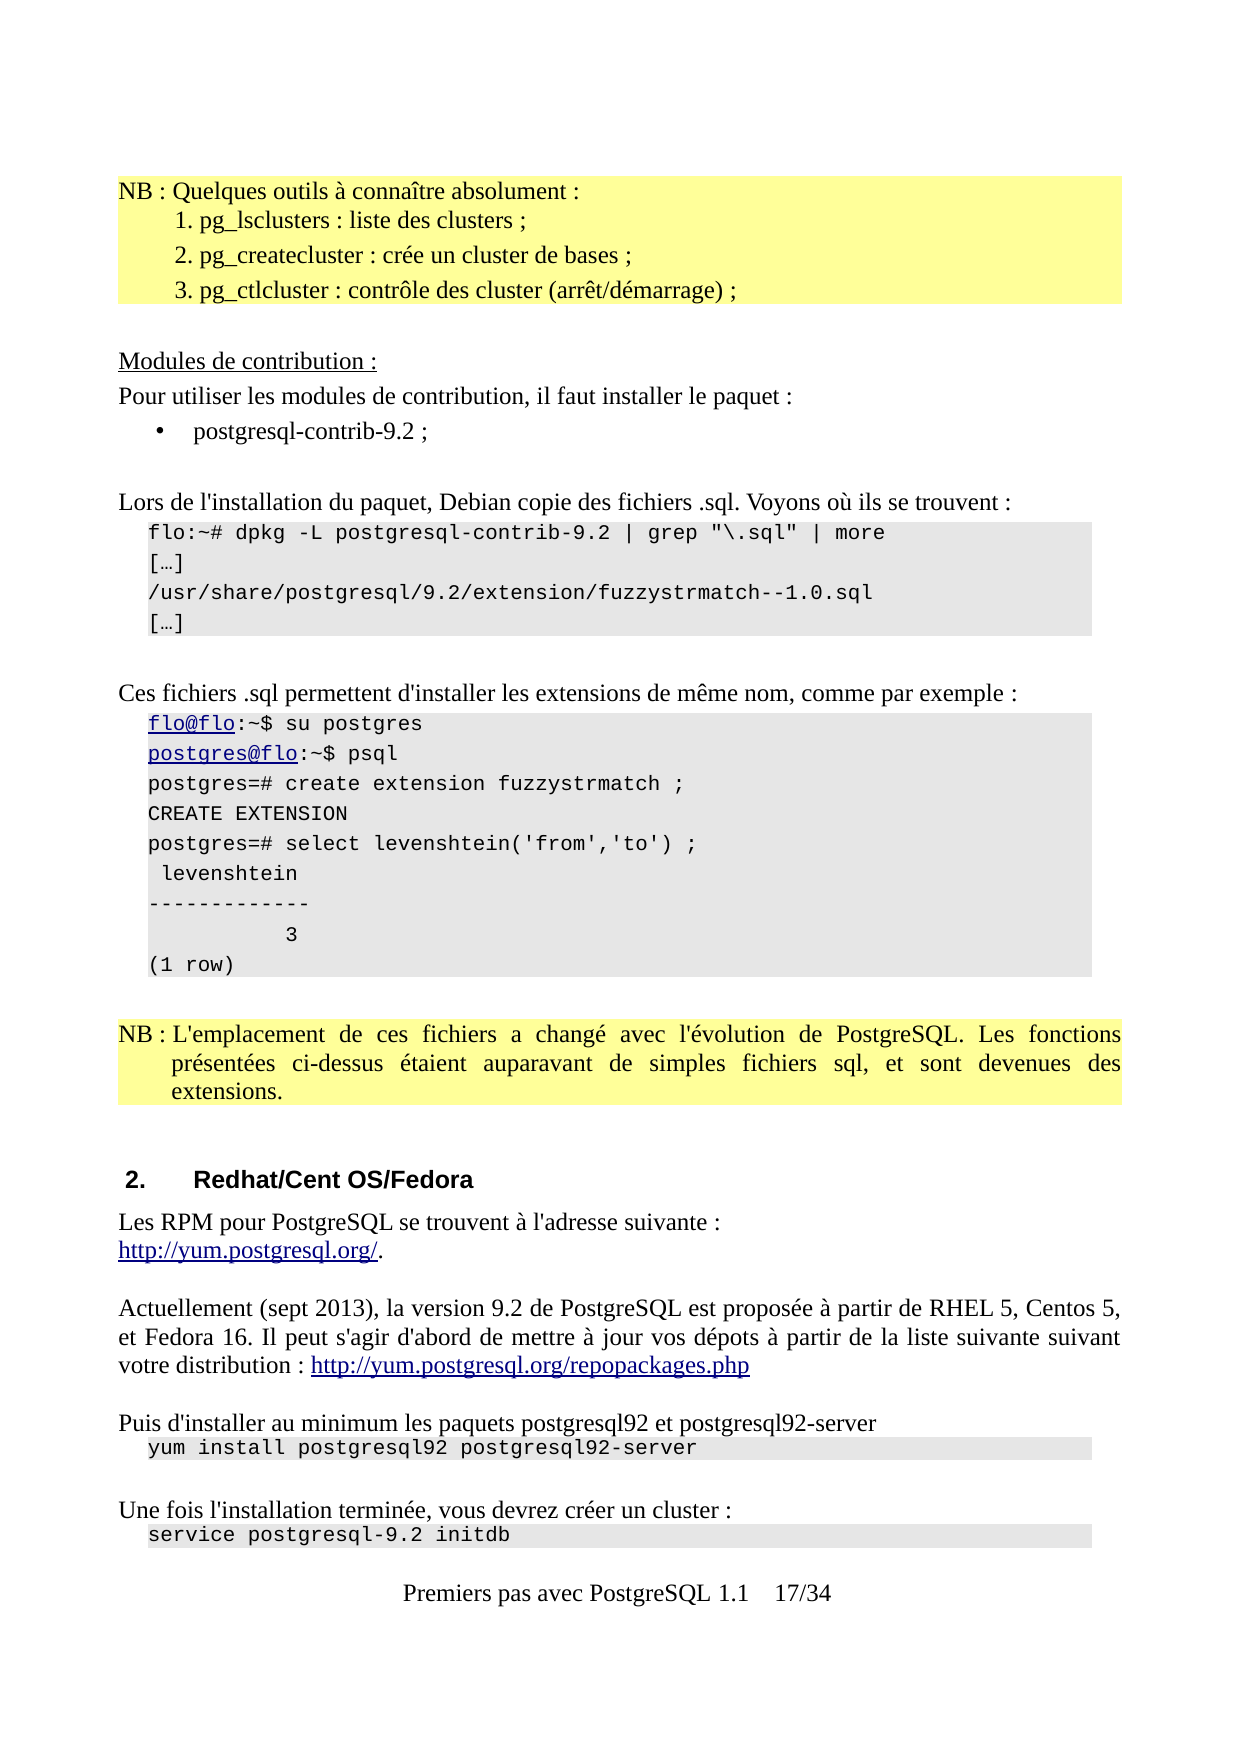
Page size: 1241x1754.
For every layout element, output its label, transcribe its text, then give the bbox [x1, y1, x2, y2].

list postgresql-contrib-9.2 ; [156, 416, 1122, 445]
text postgres@flo:~$ psql [148, 743, 1092, 767]
text http://yum.postgresql.org/. [118, 1235, 1122, 1264]
list L'emplacement de ces fichiers a changé avec l'évolution de PostgreSQL. Les fonctions présentées ci-dessus étaient auparavant de simples fichiers sql, et sont devenues des extensions. [118, 1019, 1122, 1105]
text Lors de l'installation du paquet, Debian copie des fichiers .sql. Voyons où ils se trouvent : [118, 487, 1122, 516]
list pg_createcluster : crée un cluster de bases ; [118, 240, 1122, 269]
text Pour utiliser les modules de contribution, il faut installer le paquet : [118, 381, 1122, 410]
list Quelques outils à connaître absolument : [118, 176, 1122, 205]
list pg_lsclusters : liste des clusters ; [118, 205, 1122, 234]
subtitle Redhat/Cent OS/Fedora [118, 1165, 1122, 1194]
text […] [148, 552, 1092, 576]
text postgres=# select levenshtein('from','to') ; [148, 833, 1092, 857]
text service postgresql-9.2 initdb [148, 1524, 1092, 1548]
text Une fois l'installation terminée, vous devrez créer un cluster : [118, 1496, 1122, 1524]
text (1 row) [148, 954, 1092, 977]
text levenshtein [148, 863, 1092, 887]
text postgres=# create extension fuzzystrmatch ; [148, 773, 1092, 797]
list pg_ctlcluster : contrôle des cluster (arrêt/démarrage) ; [118, 276, 1122, 304]
text Les RPM pour PostgreSQL se trouvent à l'adresse suivante : [118, 1207, 1122, 1235]
text flo:~# dpkg -L postgresql-contrib-9.2 | grep "\.sql" | more [148, 522, 1092, 546]
text Actuellement (sept 2013), la version 9.2 de PostgreSQL est proposée à partir de RHEL 5, Centos 5, et Fedora 16. Il peut s'agir d'abord de mettre à jour vos dépots à partir de la liste suivante suivant votre distribution : http://yum.postgresql.org/repopackages.php [118, 1293, 1122, 1379]
text Modules de contribution : [118, 346, 1122, 375]
text ------------- [148, 893, 1092, 917]
text Ces fichiers .sql permettent d'installer les extensions de même nom, comme par exemple : [118, 678, 1122, 706]
text CREATE EXTENSION [148, 803, 1092, 827]
text /usr/share/postgresql/9.2/extension/fuzzystrmatch--1.0.sql [148, 582, 1092, 606]
text Puis d'installer au minimum les paquets postgresql92 et postgresql92-server [118, 1408, 1122, 1437]
text 3 [148, 923, 1092, 947]
text flo@flo:~$ su postgres [148, 713, 1092, 736]
text yum install postgresql92 postgresql92-server [148, 1437, 1092, 1460]
text […] [148, 612, 1092, 636]
